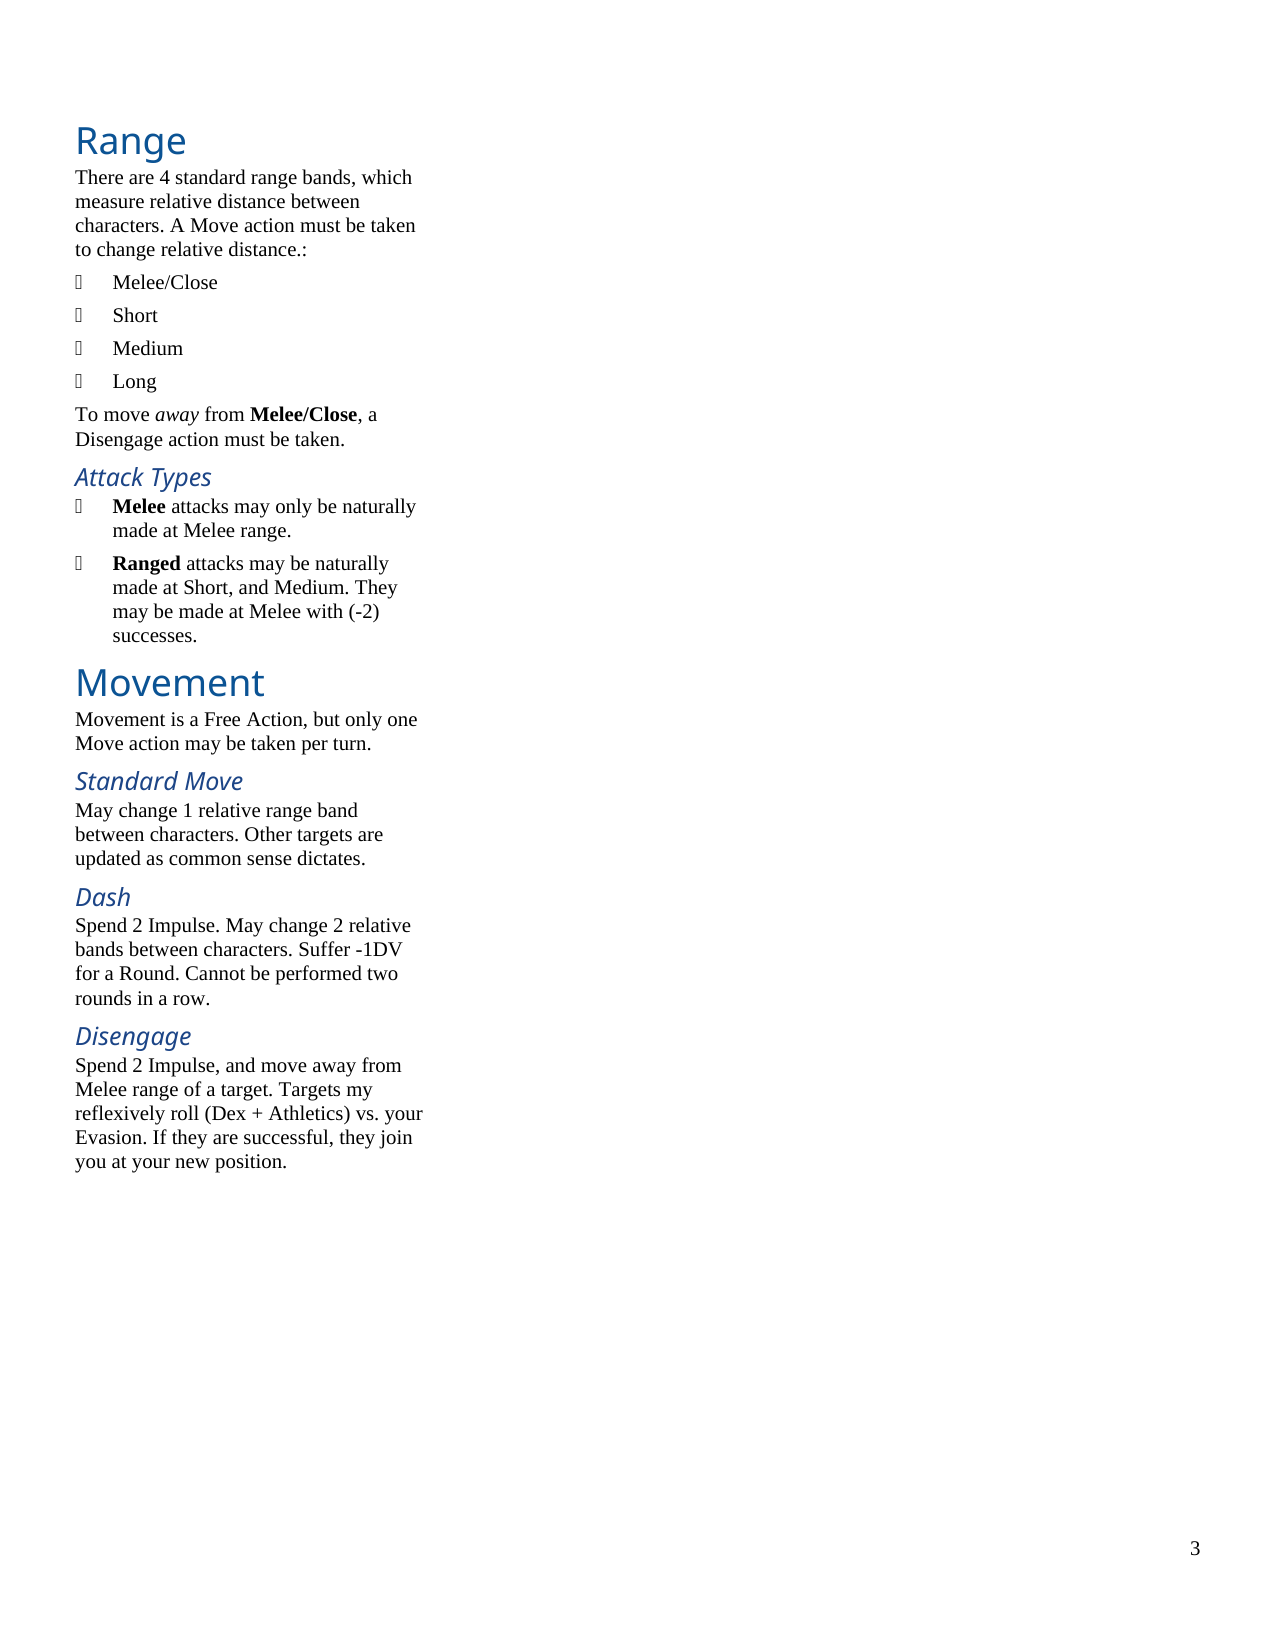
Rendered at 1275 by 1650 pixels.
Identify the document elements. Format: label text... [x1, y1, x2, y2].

text There are 4 standard range bands, which measure relative distance between characters. A Move action must be taken to change relative distance.: [75, 165, 430, 261]
text Movement is a Free Action, but only one Move action may be taken per turn. [75, 707, 430, 755]
list Melee attacks may only be naturally made at Melee range. [75, 493, 430, 542]
text To move away from Melee/Close, a Disengage action must be taken. [75, 402, 430, 451]
subtitle Dash [75, 879, 430, 913]
subtitle Range [75, 114, 430, 165]
subtitle Disengage [75, 1018, 430, 1052]
subtitle Movement [75, 656, 430, 707]
text Spend 2 Impulse. May change 2 relative bands between characters. Suffer -1DV for a Round. Cannot be performed two rounds in a row. [75, 913, 430, 1009]
subtitle Attack Types [75, 459, 430, 493]
list Short [75, 303, 430, 327]
text May change 1 relative range band between characters. Other targets are updated as common sense dictates. [75, 798, 430, 870]
list Long [75, 369, 430, 393]
text Spend 2 Impulse, and move away from Melee range of a target. Targets my reflexively roll (Dex + Athletics) vs. your Evasion. If they are successful, they join you at your new position. [75, 1052, 430, 1173]
list Melee/Close [75, 270, 430, 294]
list Ranged attacks may be naturally made at Short, and Medium. They may be made at Melee with (-2) successes. [75, 551, 430, 647]
subtitle Standard Move [75, 764, 430, 798]
list Medium [75, 336, 430, 360]
